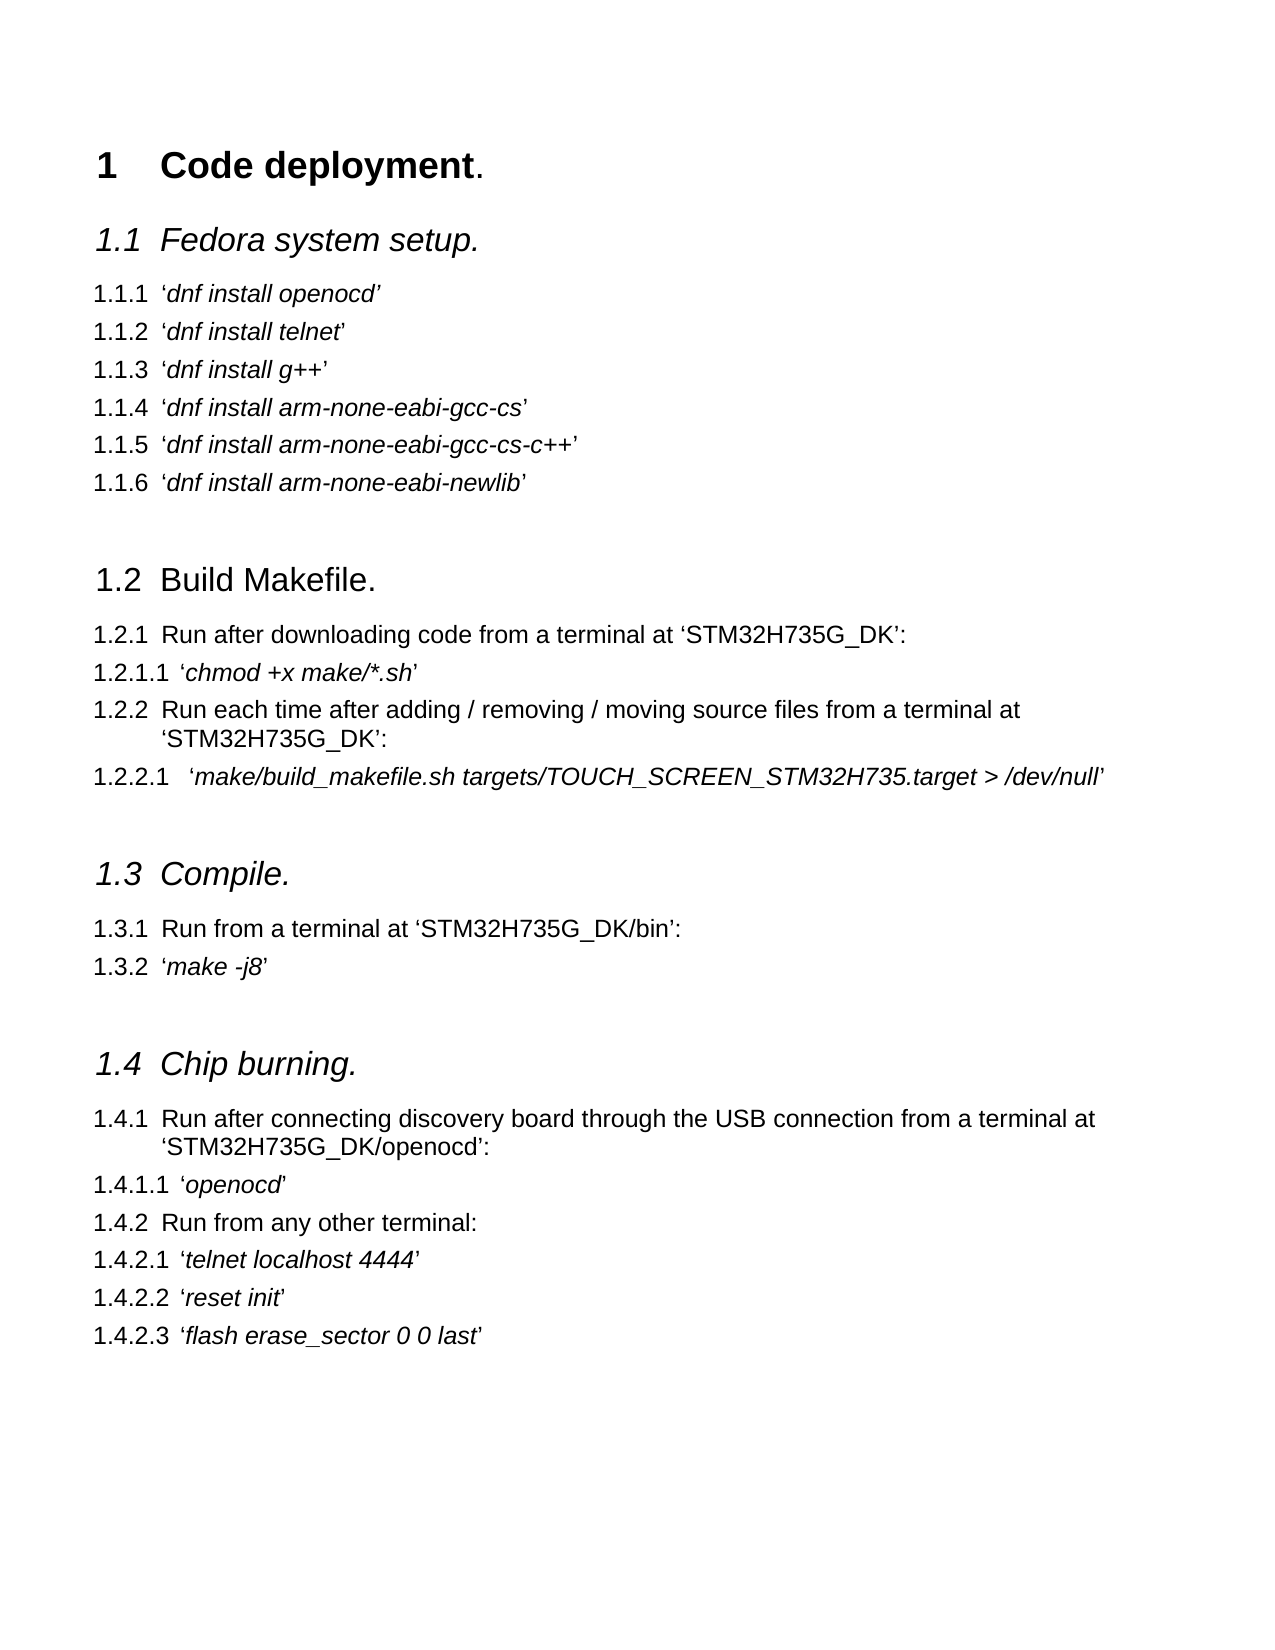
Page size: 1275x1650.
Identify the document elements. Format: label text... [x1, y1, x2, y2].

subtitle ‘dnf install telnet’ [86, 317, 1202, 346]
subtitle ‘dnf install arm-none-eabi-gcc-cs’ [86, 393, 1202, 421]
subtitle ‘make/build_makefile.sh targets/TOUCH_SCREEN_STM32H735.target > /dev/null’ [86, 762, 1202, 791]
subtitle Run from any other terminal: [86, 1208, 1202, 1237]
subtitle Run each time after adding / removing / moving source files from a terminal at ‘STM32H735G_DK’: [86, 695, 1202, 753]
subtitle Chip burning. [86, 1044, 1202, 1082]
subtitle ‘dnf install arm-none-eabi-newlib’ [86, 468, 1202, 497]
subtitle ‘flash erase_sector 0 0 last’ [86, 1321, 1202, 1350]
subtitle ‘telnet localhost 4444’ [86, 1246, 1202, 1274]
subtitle Code deployment. [86, 143, 1202, 186]
subtitle ‘make -j8’ [86, 952, 1202, 980]
subtitle Run after downloading code from a terminal at ‘STM32H735G_DK’: [86, 620, 1202, 649]
subtitle Compile. [86, 854, 1202, 892]
subtitle Build Makefile. [86, 560, 1202, 598]
subtitle ‘reset init’ [86, 1283, 1202, 1312]
subtitle ‘openocd’ [86, 1170, 1202, 1199]
subtitle ‘chmod +x make/*.sh’ [86, 658, 1202, 686]
subtitle ‘dnf install g++’ [86, 355, 1202, 384]
subtitle ‘dnf install arm-none-eabi-gcc-cs-c++’ [86, 430, 1202, 459]
subtitle Run from a terminal at ‘STM32H735G_DK/bin’: [86, 914, 1202, 943]
subtitle Fedora system setup. [86, 219, 1202, 258]
subtitle Run after connecting discovery board through the USB connection from a terminal at ‘STM32H735G_DK/openocd’: [86, 1104, 1202, 1161]
subtitle ‘dnf install openocd’ [86, 279, 1202, 308]
